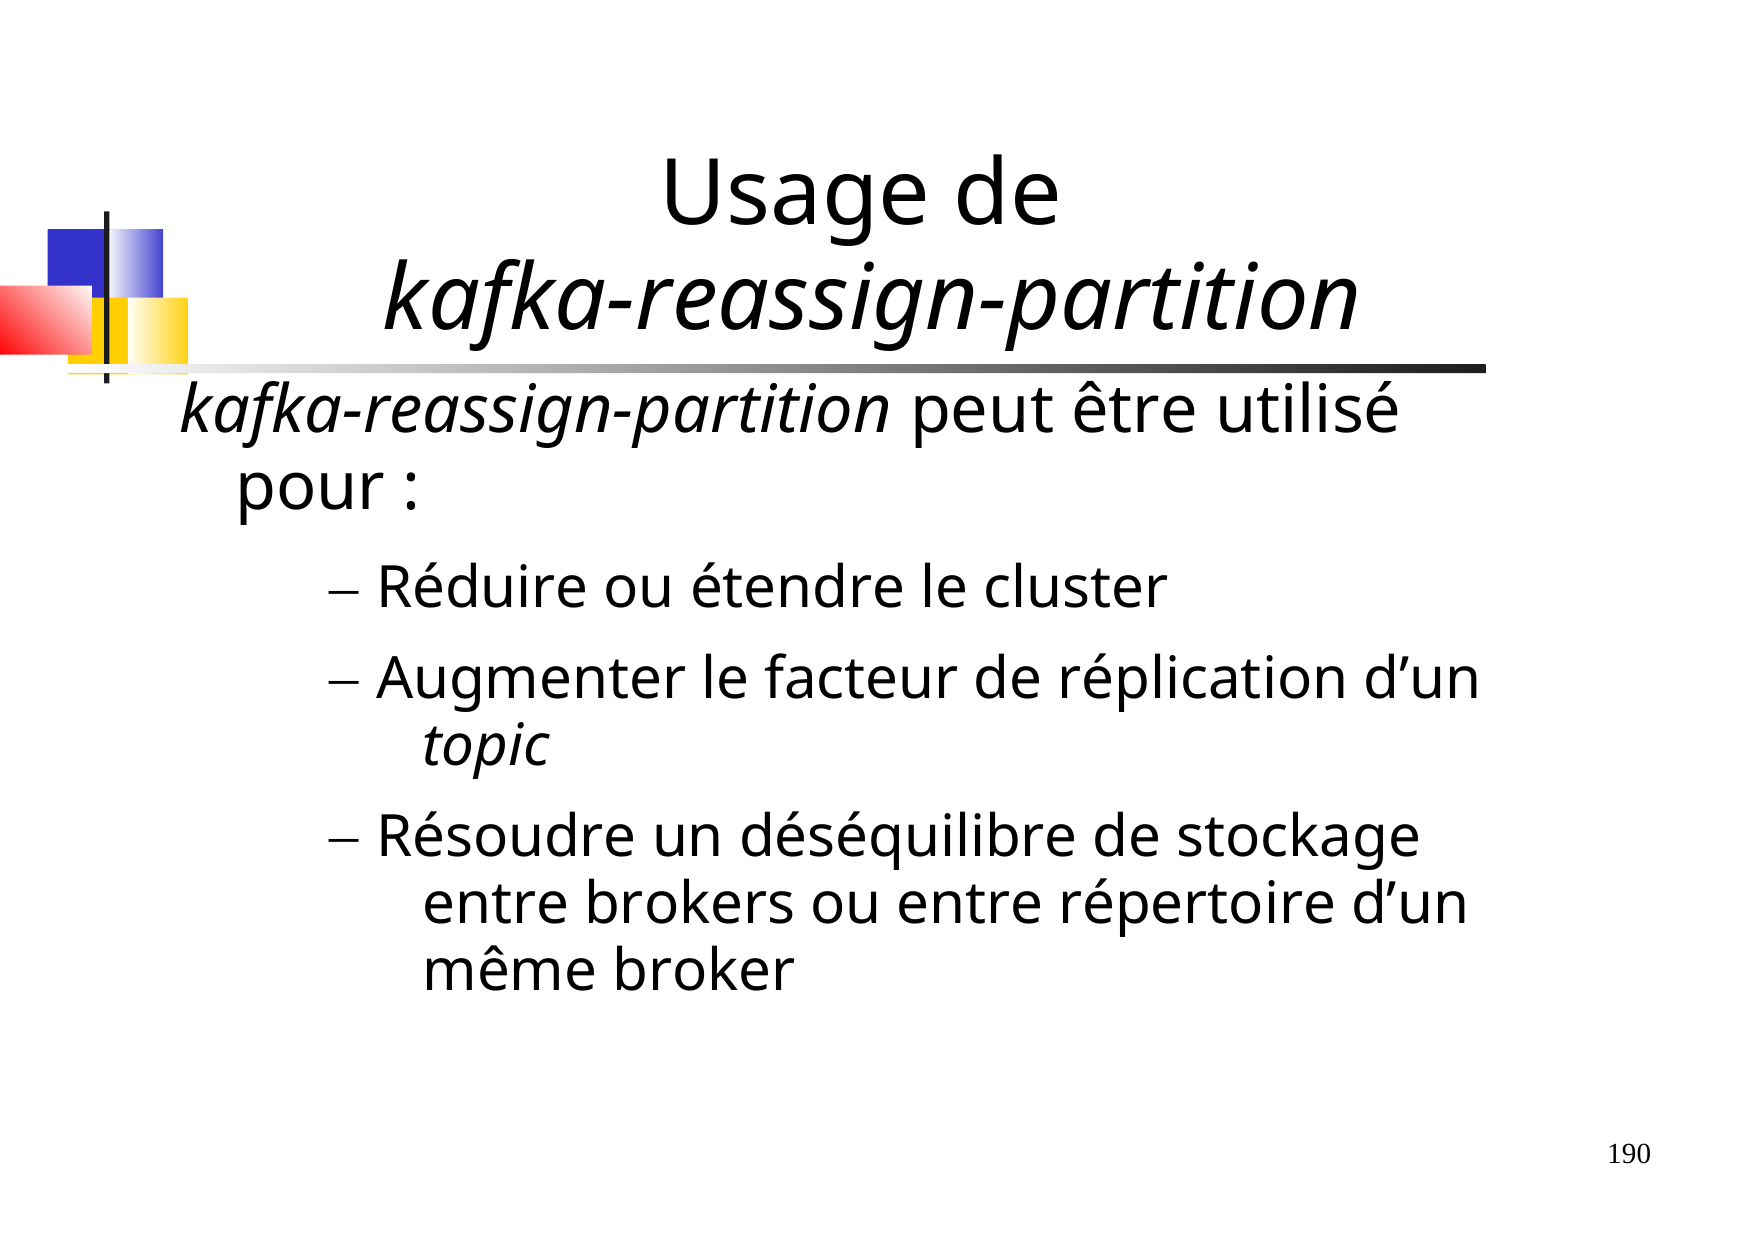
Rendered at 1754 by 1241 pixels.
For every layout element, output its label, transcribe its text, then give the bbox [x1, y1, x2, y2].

list kafka-reassign-partition peut être utilisé pour : Réduire ou étendre le cluster Augmenter le facteur de réplication d’un topic Résoudre un déséquilibre de stockage entre brokers ou entre répertoire d’un même broker [179, 371, 1567, 1091]
title Usage de kafka-reassign-partition [179, 139, 1567, 351]
